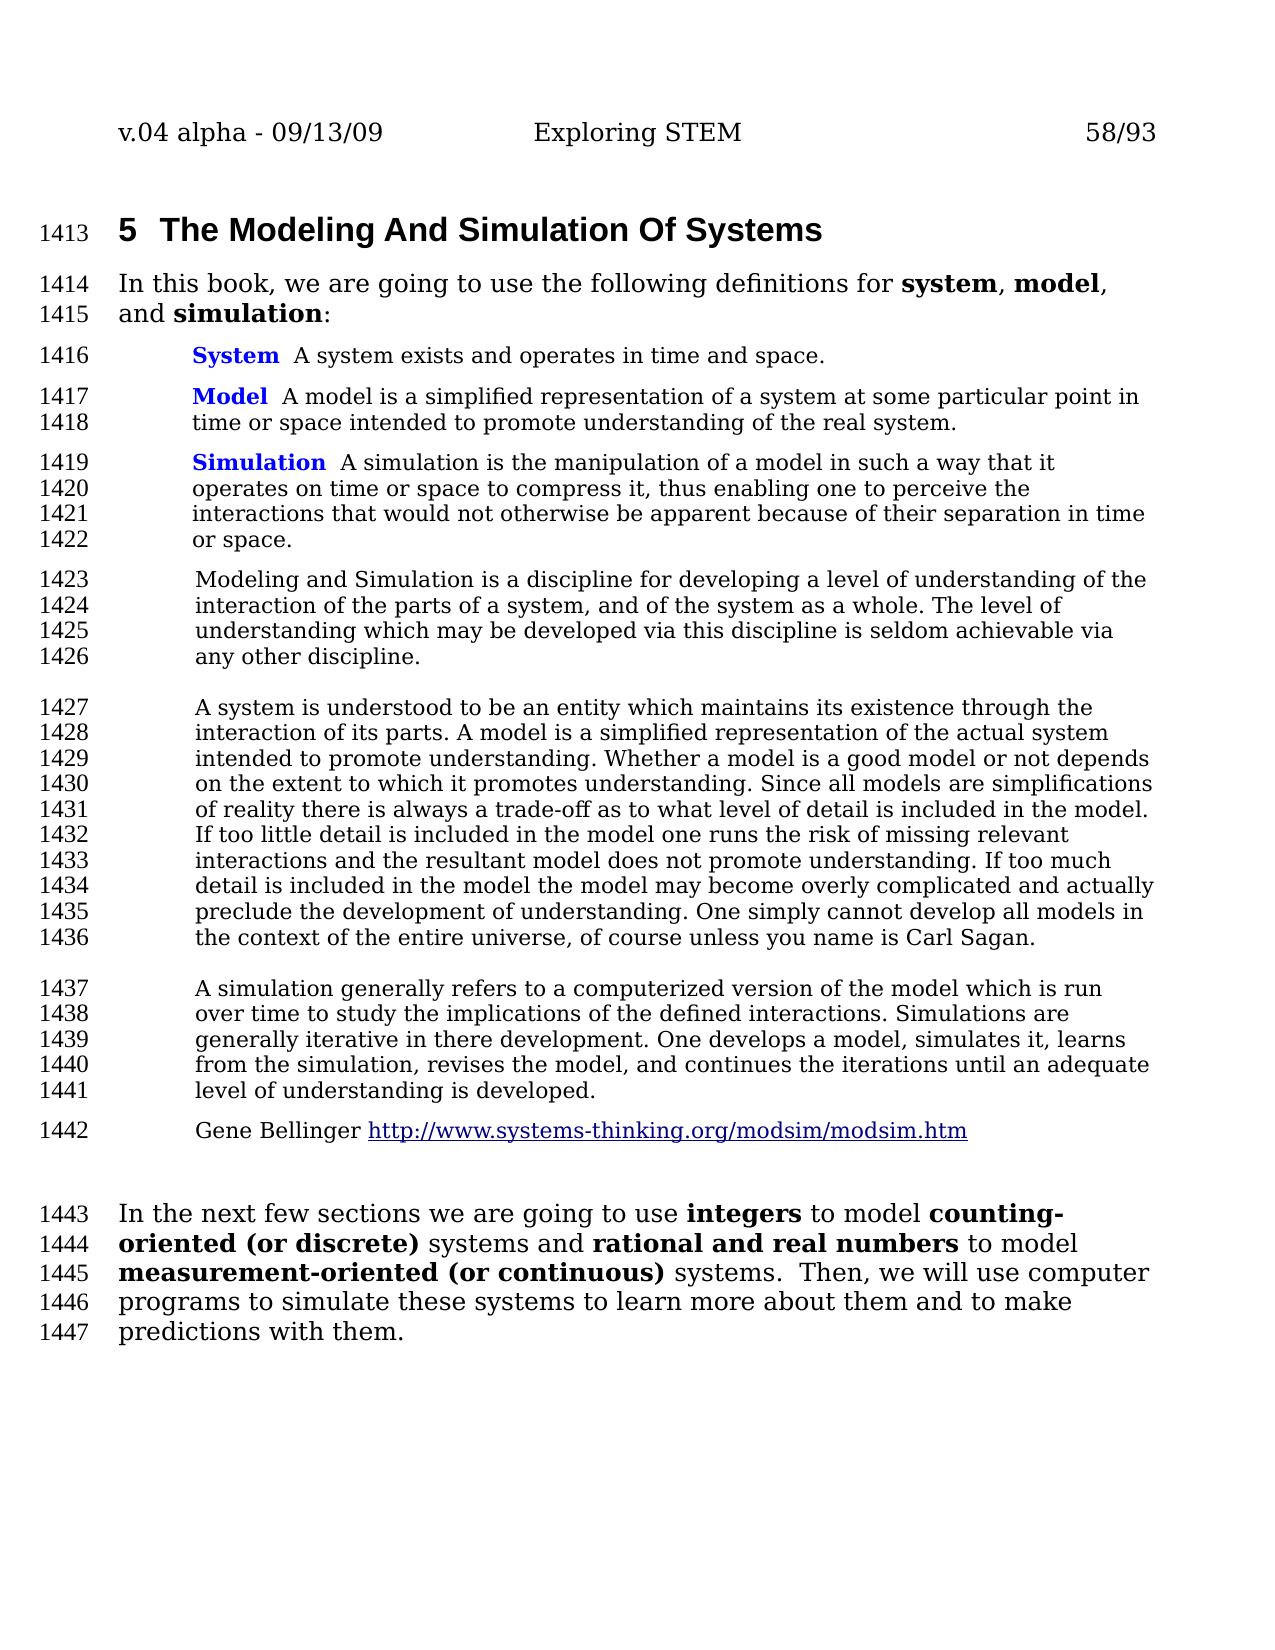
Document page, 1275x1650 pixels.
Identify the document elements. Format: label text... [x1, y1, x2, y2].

text In this book, we are going to use the following definitions for system, model, and simulation: [118, 269, 1157, 328]
list Model A model is a simplified representation of a system at some particular point in time or space intended to promote understanding of the real system. [162, 384, 1157, 435]
list Simulation A simulation is the manipulation of a model in such a way that it operates on time or space to compress it, thus enabling one to perceive the interactions that would not otherwise be apparent because of their separation in time or space. [162, 450, 1157, 552]
text In the next few sections we are going to use integers to model counting-oriented (or discrete) systems and rational and real numbers to model measurement-oriented (or continuous) systems. Then, we will use computer programs to simulate these systems to learn more about them and to make predictions with them. [118, 1199, 1157, 1346]
text Modeling and Simulation is a discipline for developing a level of understanding of the interaction of the parts of a system, and of the system as a whole. The level of understanding which may be developed via this discipline is seldom achievable via any other discipline. A system is understood to be an entity which maintains its existence through the interaction of its parts. A model is a simplified representation of the actual system intended to promote understanding. Whether a model is a good model or not depends on the extent to which it promotes understanding. Since all models are simplifications of reality there is always a trade-off as to what level of detail is included in the model. If too little detail is included in the model one runs the risk of missing relevant interactions and the resultant model does not promote understanding. If too much detail is included in the model the model may become overly complicated and actually preclude the development of understanding. One simply cannot develop all models in the context of the entire universe, of course unless you name is Carl Sagan. A simulation generally refers to a computerized version of the model which is run over time to study the implications of the defined interactions. Simulations are generally iterative in there development. One develops a model, simulates it, learns from the simulation, revises the model, and continues the iterations until an adequate level of understanding is developed. [195, 567, 1157, 1103]
subtitle The Modeling And Simulation Of Systems [118, 210, 1157, 248]
list System A system exists and operates in time and space. [162, 343, 1157, 369]
text Gene Bellinger http://www.systems-thinking.org/modsim/modsim.htm [195, 1118, 1157, 1144]
